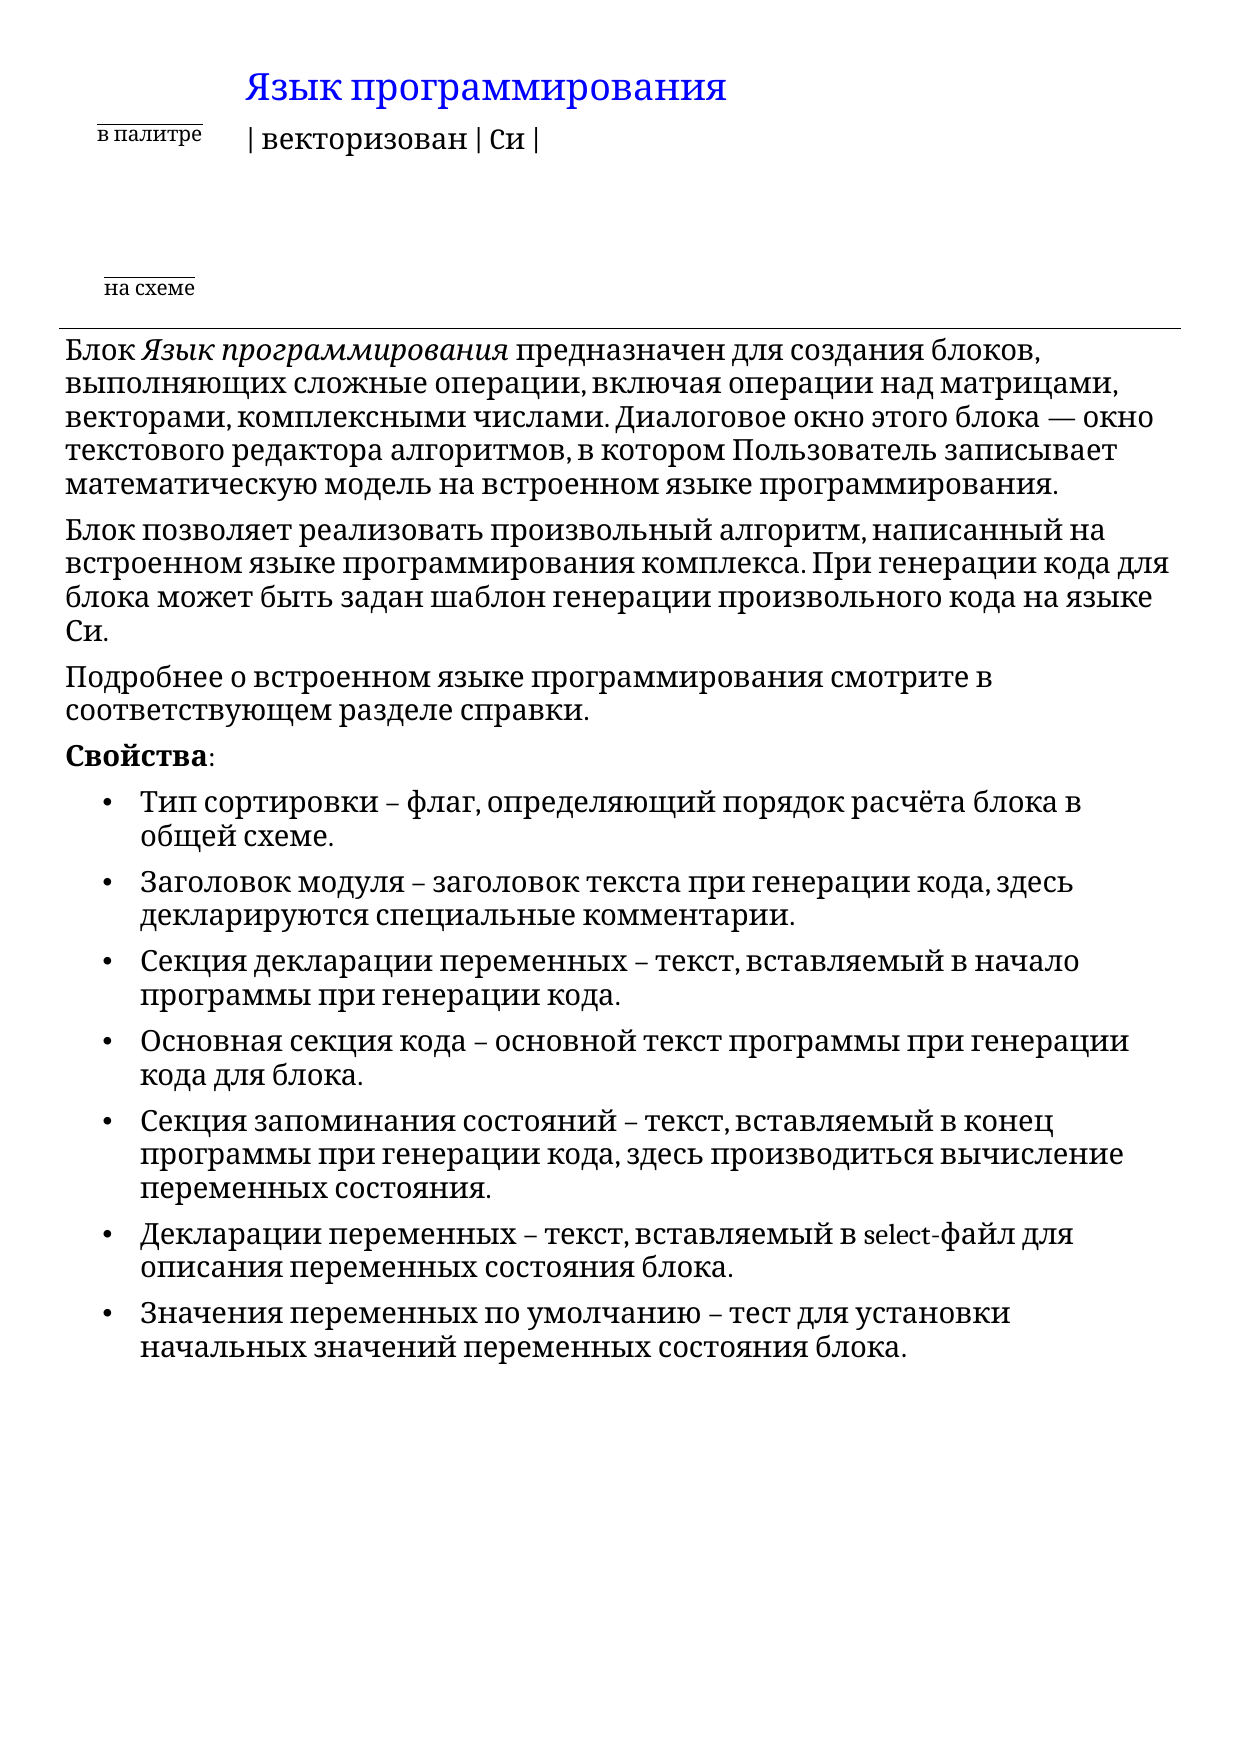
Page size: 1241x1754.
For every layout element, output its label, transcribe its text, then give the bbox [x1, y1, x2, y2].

table_header [59, 59, 240, 117]
table_cell [240, 175, 1181, 271]
table_cell Блок Язык программирования предназначен для создания блоков, выполняющих сложные операции, включая операции над матрицами, векторами, комплексными числами. Диалоговое окно этого блока — окно текстового редактора алгоритмов, в котором Пользователь записывает математическую модель на встроенном языке программирования. Блок позволяет реализовать произвольный алгоритм, написанный на встроенном языке программирования комплекса. При генерации кода для блока может быть задан шаблон генерации произвольного кода на языке Си. Подробнее о встроенном языке программирования смотрите в соответствующем разделе справки. Свойства: Тип сортировки – флаг, определяющий порядок расчёта блока в общей схеме. Заголовок модуля – заголовок текста при генерации кода, здесь декларируются специальные комментарии. Секция декларации переменных – текст, вставляемый в начало программы при генерации кода. Основная секция кода – основной текст программы при генерации кода для блока. Секция запоминания состояний – текст, вставляемый в конец программы при генерации кода, здесь производиться вычисление переменных состояния. Декларации переменных – текст, вставляемый в select-файл для описания переменных состояния блока. Значения переменных по умолчанию – тест для установки начальных значений переменных состояния блока. [59, 329, 1181, 1383]
table_cell | векторизован | Cи | [240, 117, 1181, 175]
table_cell на схеме [59, 271, 240, 328]
table_cell [240, 271, 1181, 328]
table_cell [59, 175, 240, 271]
table_cell в палитре [59, 117, 240, 175]
table_header Язык программирования [240, 59, 1181, 117]
